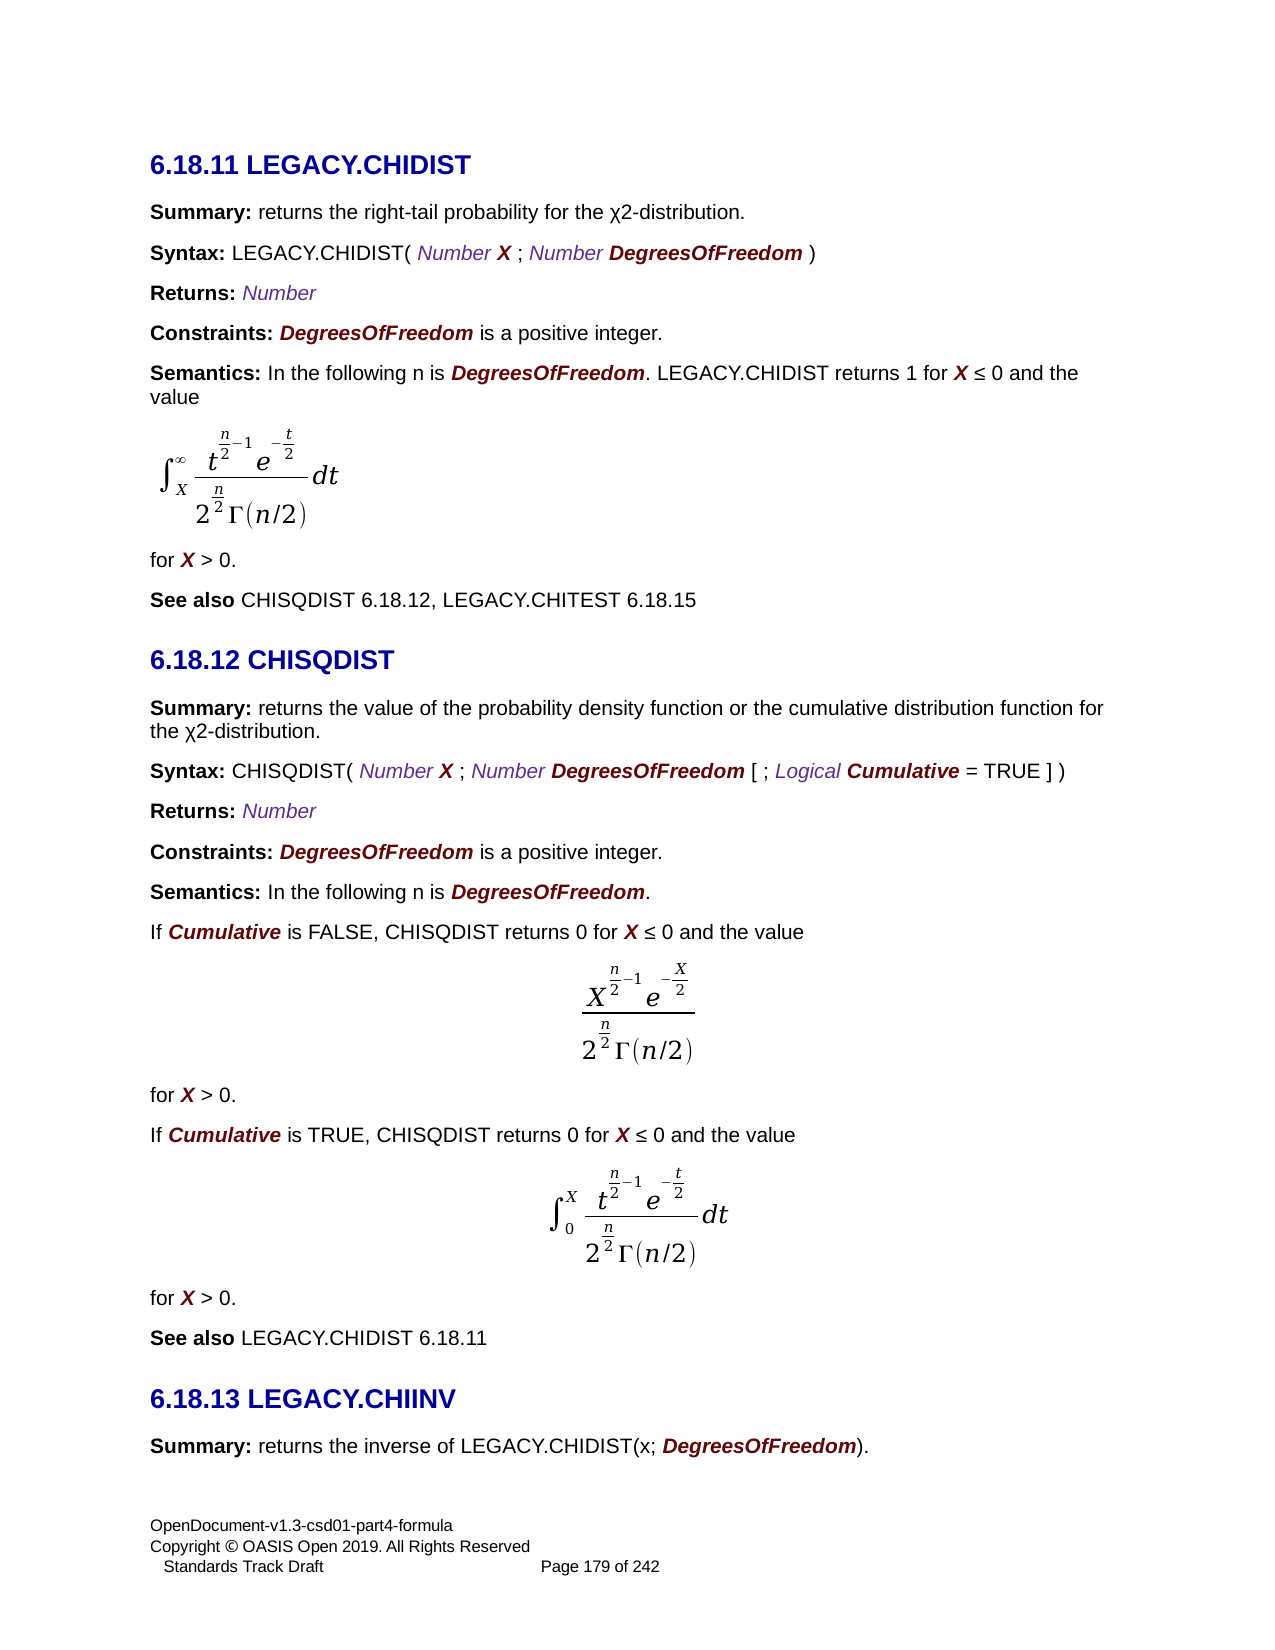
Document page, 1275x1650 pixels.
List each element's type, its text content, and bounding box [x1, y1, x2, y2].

text Constraints: DegreesOfFreedom is a positive integer. [150, 840, 1125, 864]
subtitle CHISQDIST [150, 645, 1125, 675]
text Syntax: LEGACY.CHIDIST( Number X ; Number DegreesOfFreedom ) [150, 241, 1125, 264]
text If Cumulative is FALSE, CHISQDIST returns 0 for X ≤ 0 and the value [150, 921, 1125, 944]
text Semantics: In the following n is DegreesOfFreedom. [150, 880, 1125, 904]
text for X > 0. [150, 1083, 1125, 1107]
text Returns: Number [150, 800, 1125, 823]
subtitle LEGACY.CHIINV [150, 1384, 1125, 1414]
text Summary: returns the inverse of LEGACY.CHIDIST(x; DegreesOfFreedom). [150, 1434, 1125, 1458]
text Semantics: In the following n is DegreesOfFreedom. LEGACY.CHIDIST returns 1 for X ≤ 0 and the value [150, 362, 1125, 409]
subtitle LEGACY.CHIDIST [150, 150, 1125, 180]
text for X > 0. [150, 1287, 1125, 1310]
text See also CHISQDIST 6.18.12, LEGACY.CHITEST 6.18.15 [150, 588, 1125, 612]
text If Cumulative is TRUE, CHISQDIST returns 0 for X ≤ 0 and the value [150, 1124, 1125, 1147]
text Summary: returns the value of the probability density function or the cumulative distribution function for the χ2-distribution. [150, 696, 1125, 743]
text Syntax: CHISQDIST( Number X ; Number DegreesOfFreedom [ ; Logical Cumulative = TRUE ] ) [150, 760, 1125, 783]
text Returns: Number [150, 281, 1125, 305]
text See also LEGACY.CHIDIST 6.18.11 [150, 1327, 1125, 1350]
text Summary: returns the right-tail probability for the χ2-distribution. [150, 201, 1125, 224]
text Constraints: DegreesOfFreedom is a positive integer. [150, 321, 1125, 345]
text for X > 0. [150, 548, 1125, 572]
